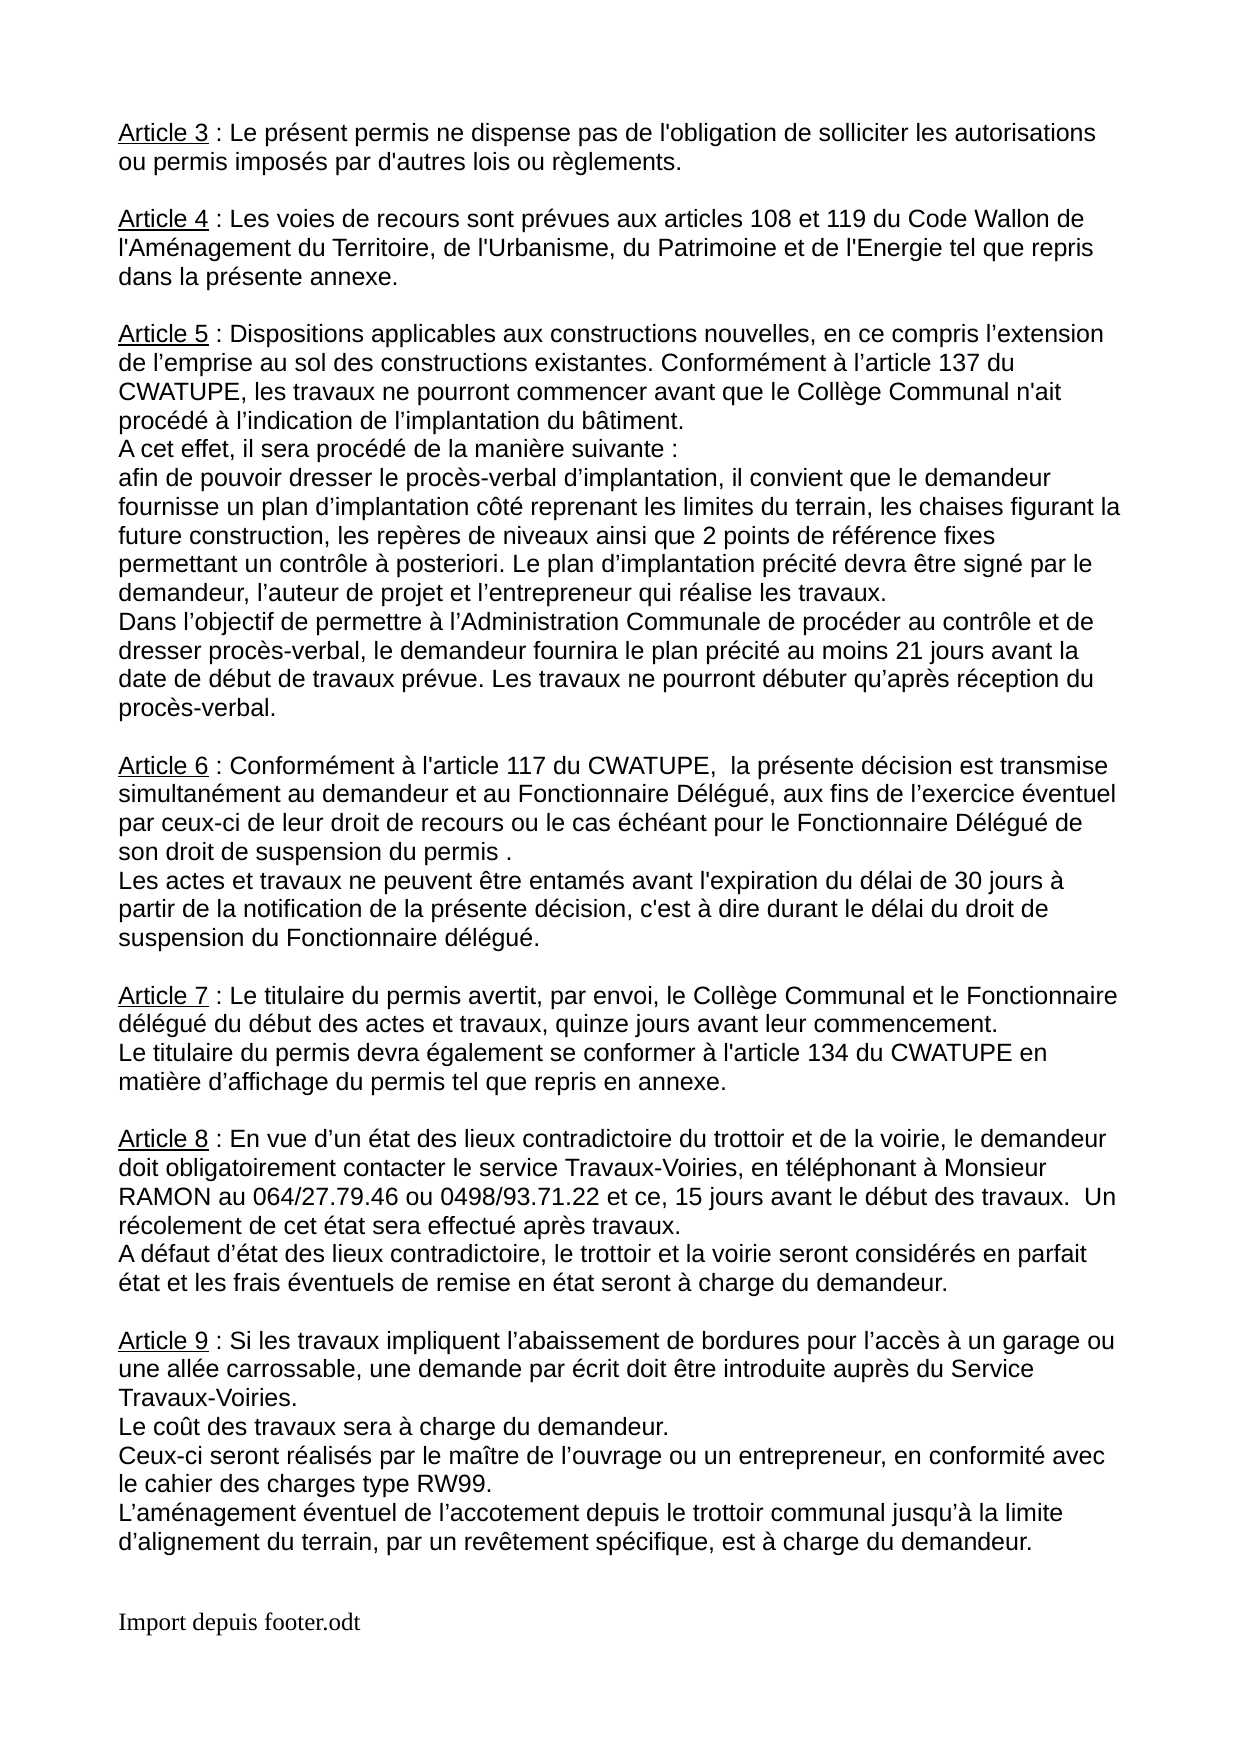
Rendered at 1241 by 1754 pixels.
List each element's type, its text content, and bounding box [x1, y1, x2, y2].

text Article 9 : Si les travaux impliquent l’abaissement de bordures pour l’accès à un garage ou une allée carrossable, une demande par écrit doit être introduite auprès du Service Travaux-Voiries. [118, 1326, 1122, 1412]
text Les actes et travaux ne peuvent être entamés avant l'expiration du délai de 30 jours à partir de la notification de la présente décision, c'est à dire durant le délai du droit de suspension du Fonctionnaire délégué. [118, 866, 1122, 952]
text Article 7 : Le titulaire du permis avertit, par envoi, le Collège Communal et le Fonctionnaire délégué du début des actes et travaux, quinze jours avant leur commencement. [118, 981, 1122, 1038]
text Article 3 : Le présent permis ne dispense pas de l'obligation de solliciter les autorisations ou permis imposés par d'autres lois ou règlements. [118, 118, 1122, 176]
text Article 4 : Les voies de recours sont prévues aux articles 108 et 119 du Code Wallon de l'Aménagement du Territoire, de l'Urbanisme, du Patrimoine et de l'Energie tel que repris dans la présente annexe. [118, 204, 1122, 291]
text Ceux-ci seront réalisés par le maître de l’ouvrage ou un entrepreneur, en conformité avec le cahier des charges type RW99. [118, 1441, 1122, 1498]
text Le titulaire du permis devra également se conformer à l'article 134 du CWATUPE en matière d’affichage du permis tel que repris en annexe. [118, 1038, 1122, 1096]
text afin de pouvoir dresser le procès-verbal d’implantation, il convient que le demandeur fournisse un plan d’implantation côté reprenant les limites du terrain, les chaises figurant la future construction, les repères de niveaux ainsi que 2 points de référence fixes permettant un contrôle à posteriori. Le plan d’implantation précité devra être signé par le demandeur, l’auteur de projet et l’entrepreneur qui réalise les travaux. [118, 463, 1122, 607]
text A défaut d’état des lieux contradictoire, le trottoir et la voirie seront considérés en parfait état et les frais éventuels de remise en état seront à charge du demandeur. [118, 1239, 1122, 1297]
text Dans l’objectif de permettre à l’Administration Communale de procéder au contrôle et de dresser procès-verbal, le demandeur fournira le plan précité au moins 21 jours avant la date de début de travaux prévue. Les travaux ne pourront débuter qu’après réception du procès-verbal. [118, 607, 1122, 722]
text Article 8 : En vue d’un état des lieux contradictoire du trottoir et de la voirie, le demandeur doit obligatoirement contacter le service Travaux-Voiries, en téléphonant à Monsieur RAMON au 064/27.79.46 ou 0498/93.71.22 et ce, 15 jours avant le début des travaux. Un récolement de cet état sera effectué après travaux. [118, 1124, 1122, 1239]
text A cet effet, il sera procédé de la manière suivante : [118, 434, 1122, 463]
text L’aménagement éventuel de l’accotement depuis le trottoir communal jusqu’à la limite d’alignement du terrain, par un revêtement spécifique, est à charge du demandeur. [118, 1498, 1122, 1556]
text Le coût des travaux sera à charge du demandeur. [118, 1412, 1122, 1441]
text Article 6 : Conformément à l'article 117 du CWATUPE, la présente décision est transmise simultanément au demandeur et au Fonctionnaire Délégué, aux fins de l’exercice éventuel par ceux-ci de leur droit de recours ou le cas échéant pour le Fonctionnaire Délégué de son droit de suspension du permis . [118, 751, 1122, 866]
text Article 5 : Dispositions applicables aux constructions nouvelles, en ce compris l’extension de l’emprise au sol des constructions existantes. Conformément à l’article 137 du CWATUPE, les travaux ne pourront commencer avant que le Collège Communal n'ait procédé à l’indication de l’implantation du bâtiment. [118, 319, 1122, 434]
